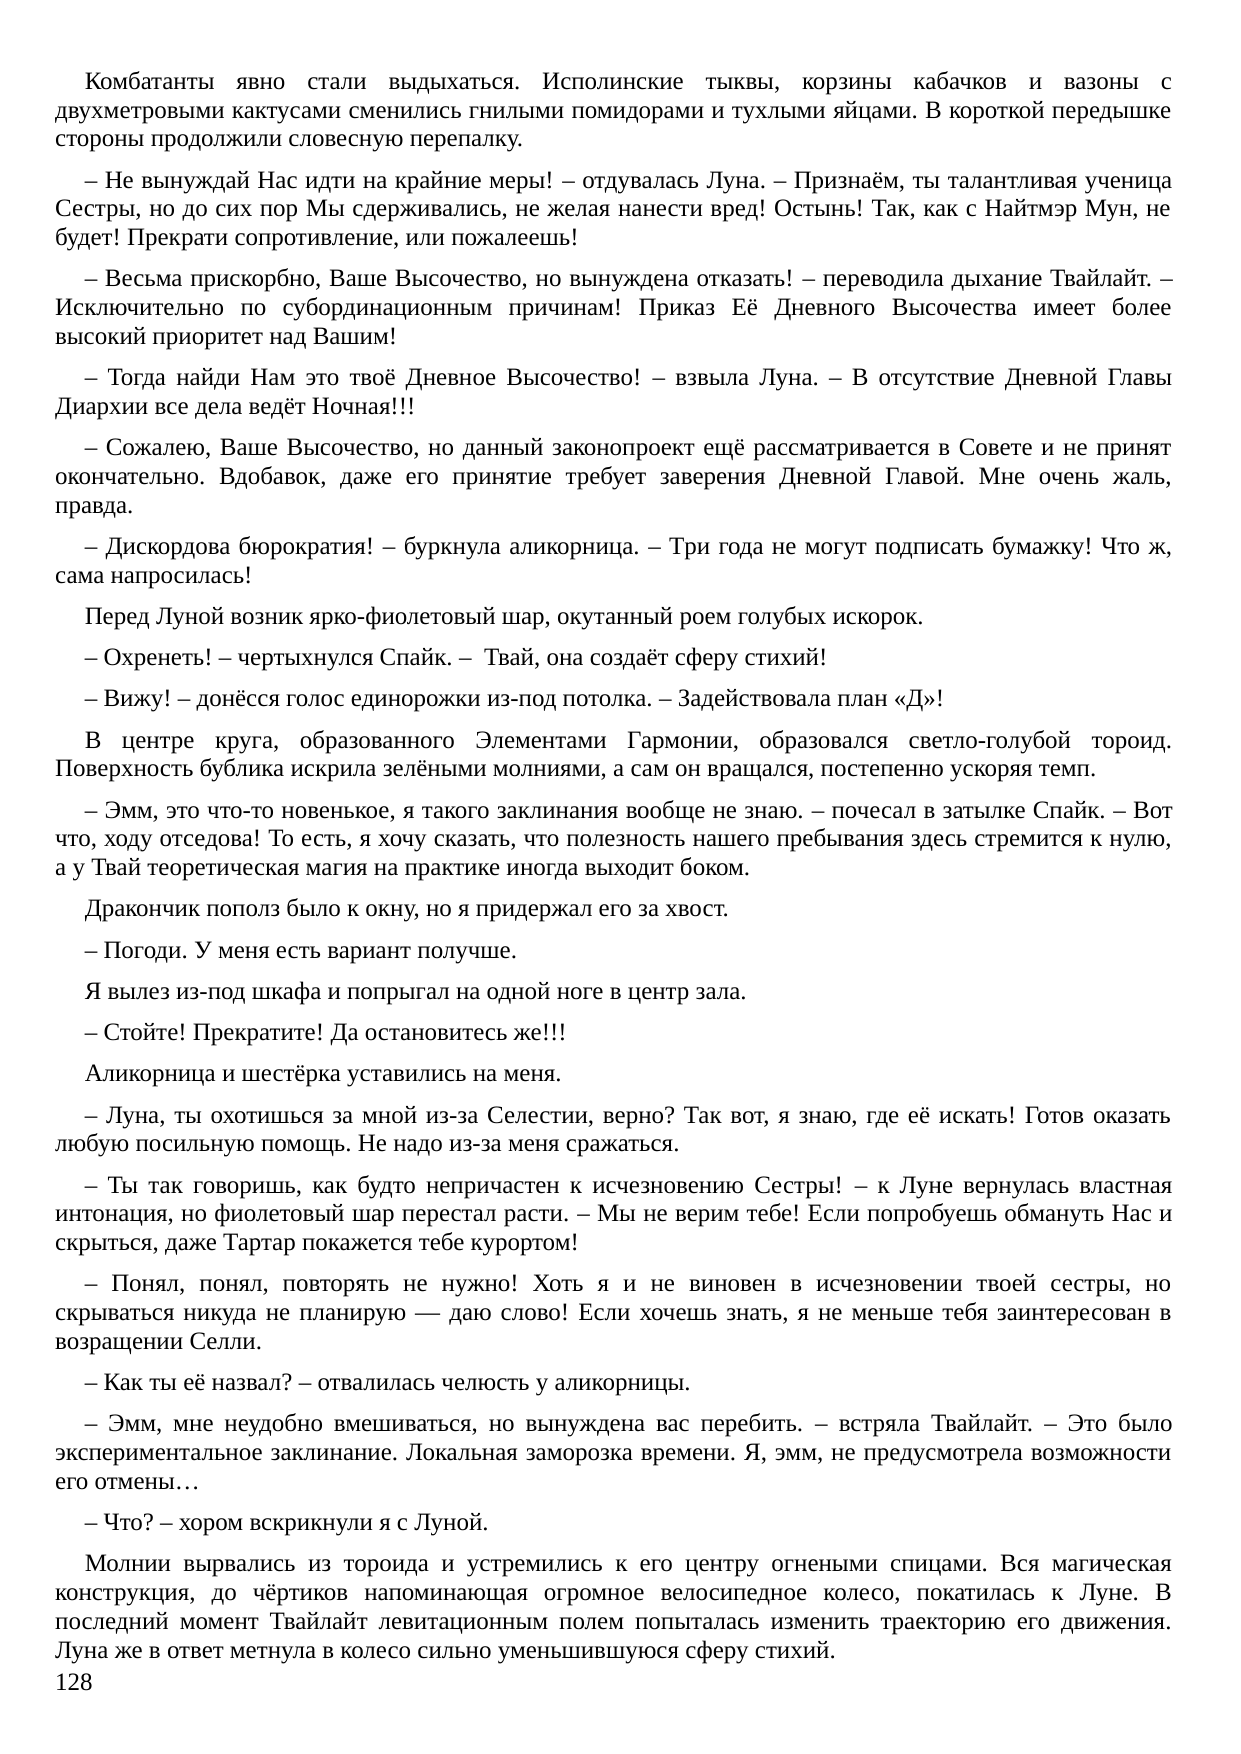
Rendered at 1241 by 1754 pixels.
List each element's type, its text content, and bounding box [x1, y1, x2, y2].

text – Погоди. У меня есть вариант получше. [55, 935, 1173, 963]
text – Тогда найди Нам это твоё Дневное Высочество! – взвыла Луна. – В отсутствие Дневной Главы Диархии все дела ведёт Ночная!!! [55, 362, 1173, 420]
text – Как ты её назвал? – отвалилась челюсть у аликорницы. [55, 1367, 1173, 1396]
text – Сожалею, Ваше Высочество, но данный законопроект ещё рассматривается в Совете и не принят окончательно. Вдобавок, даже его принятие требует заверения Дневной Главой. Мне очень жаль, правда. [55, 432, 1173, 518]
text В центре круга, образованного Элементами Гармонии, образовался светло-голубой тороид. Поверхность бублика искрила зелёными молниями, а сам он вращался, постепенно ускоряя темп. [55, 725, 1173, 782]
text – Весьма прискорбно, Ваше Высочество, но вынуждена отказать! – переводила дыхание Твайлайт. – Исключительно по субординационным причинам! Приказ Её Дневного Высочества имеет более высокий приоритет над Вашим! [55, 263, 1173, 350]
text Комбатанты явно стали выдыхаться. Исполинские тыквы, корзины кабачков и вазоны с двухметровыми кактусами сменились гнилыми помидорами и тухлыми яйцами. В короткой передышке стороны продолжили словесную перепалку. [55, 66, 1173, 152]
text – Луна, ты охотишься за мной из-за Селестии, верно? Так вот, я знаю, где её искать! Готов оказать любую посильную помощь. Не надо из-за меня сражаться. [55, 1100, 1173, 1157]
text Я вылез из-под шкафа и попрыгал на одной ноге в центр зала. [55, 976, 1173, 1005]
text Аликорница и шестёрка уставились на меня. [55, 1058, 1173, 1087]
text – Понял, понял, повторять не нужно! Хоть я и не виновен в исчезновении твоей сестры, но скрываться никуда не планирую — даю слово! Если хочешь знать, я не меньше тебя заинтересован в возращении Селли. [55, 1268, 1173, 1355]
text – Эмм, мне неудобно вмешиваться, но вынуждена вас перебить. – встряла Твайлайт. – Это было экспериментальное заклинание. Локальная заморозка времени. Я, эмм, не предусмотрела возможности его отмены… [55, 1408, 1173, 1495]
text – Не вынуждай Нас идти на крайние меры! – отдувалась Луна. – Признаём, ты талантливая ученица Сестры, но до сих пор Мы сдерживались, не желая нанести вред! Остынь! Так, как с Найтмэр Мун, не будет! Прекрати сопротивление, или пожалеешь! [55, 165, 1173, 251]
text – Вижу! – донёсся голос единорожки из-под потолка. – Задействовала план «Д»! [55, 683, 1173, 712]
text – Дискордова бюрократия! – буркнула аликорница. – Три года не могут подписать бумажку! Что ж, сама напросилась! [55, 531, 1173, 588]
text – Стойте! Прекратите! Да остановитесь же!!! [55, 1017, 1173, 1046]
text – Ты так говоришь, как будто непричастен к исчезновению Сестры! – к Луне вернулась властная интонация, но фиолетовый шар перестал расти. – Мы не верим тебе! Если попробуешь обмануть Нас и скрыться, даже Тартар покажется тебе курортом! [55, 1170, 1173, 1256]
text Перед Луной возник ярко-фиолетовый шар, окутанный роем голубых искорок. [55, 601, 1173, 630]
text – Что? – хором вскрикнули я с Луной. [55, 1507, 1173, 1536]
text – Эмм, это что-то новенькое, я такого заклинания вообще не знаю. – почесал в затылке Спайк. – Вот что, ходу отседова! То есть, я хочу сказать, что полезность нашего пребывания здесь стремится к нулю, а у Твай теоретическая магия на практике иногда выходит боком. [55, 795, 1173, 881]
text – Охренеть! – чертыхнулся Спайк. – Твай, она создаёт сферу стихий! [55, 642, 1173, 671]
text Молнии вырвались из тороида и устремились к его центру огнеными спицами. Вся магическая конструкция, до чёртиков напоминающая огромное велосипедное колесо, покатилась к Луне. В последний момент Твайлайт левитационным полем попыталась изменить траекторию его движения. Луна же в ответ метнула в колесо сильно уменьшившуюся сферу стихий. [55, 1548, 1173, 1663]
text Дракончик пополз было к окну, но я придержал его за хвост. [55, 893, 1173, 922]
